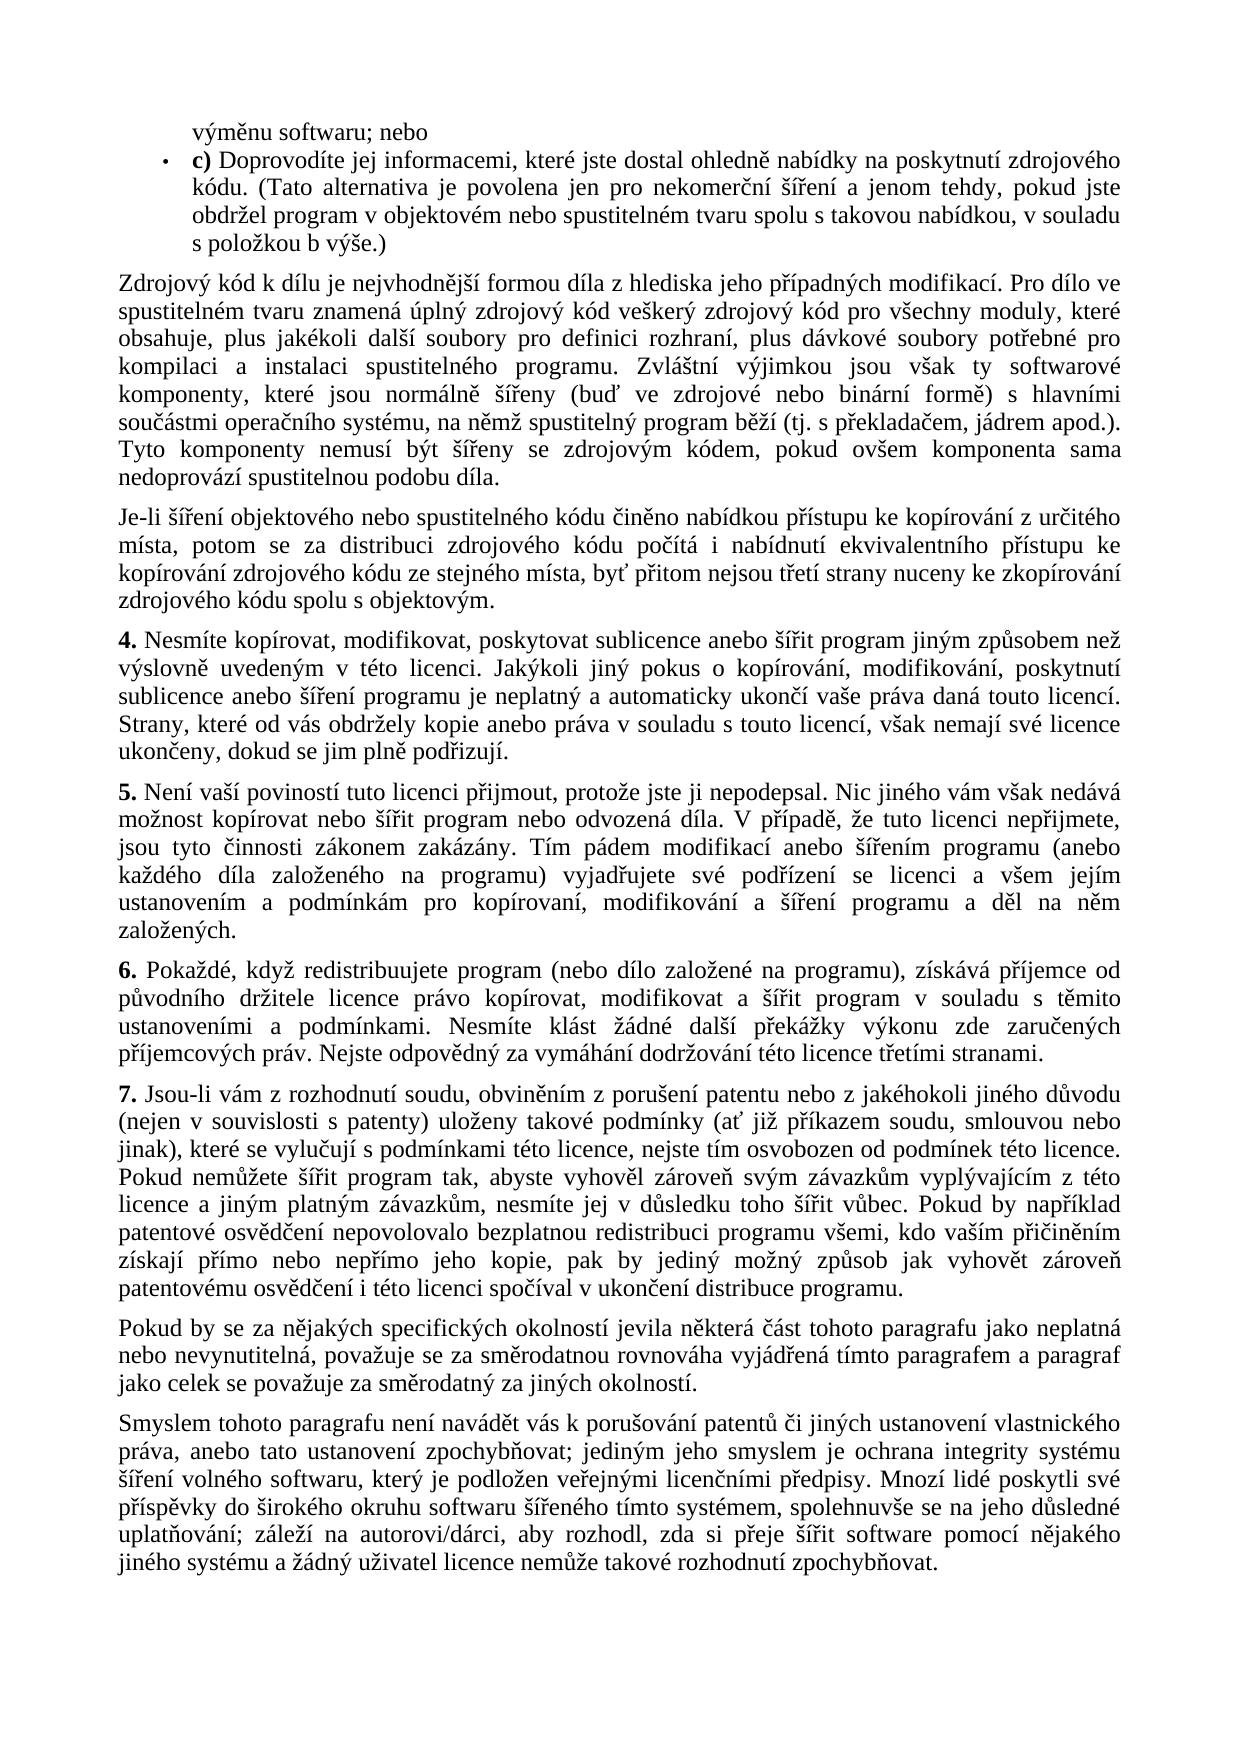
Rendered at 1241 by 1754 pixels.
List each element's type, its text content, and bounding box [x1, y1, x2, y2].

text Je-li šíření objektového nebo spustitelného kódu činěno nabídkou přístupu ke kopírování z určitého místa, potom se za distribuci zdrojového kódu počítá i nabídnutí ekvivalentního přístupu ke kopírování zdrojového kódu ze stejného místa, byť přitom nejsou třetí strany nuceny ke zkopírování zdrojového kódu spolu s objektovým. [118, 503, 1122, 614]
text 5. Není vaší poviností tuto licenci přijmout, protože jste ji nepodepsal. Nic jiného vám však nedává možnost kopírovat nebo šířit program nebo odvozená díla. V případě, že tuto licenci nepřijmete, jsou tyto činnosti zákonem zakázány. Tím pádem modifikací anebo šířením programu (anebo každého díla založeného na programu) vyjadřujete své podřízení se licenci a všem jejím ustanovením a podmínkám pro kopírovaní, modifikování a šíření programu a děl na něm založených. [118, 778, 1122, 944]
text 7. Jsou-li vám z rozhodnutí soudu, obviněním z porušení patentu nebo z jakéhokoli jiného důvodu (nejen v souvislosti s patenty) uloženy takové podmínky (ať již příkazem soudu, smlouvou nebo jinak), které se vylučují s podmínkami této licence, nejste tím osvobozen od podmínek této licence. Pokud nemůžete šířit program tak, abyste vyhověl zároveň svým závazkům vyplývajícím z této licence a jiným platným závazkům, nesmíte jej v důsledku toho šířit vůbec. Pokud by například patentové osvědčení nepovolovalo bezplatnou redistribuci programu všemi, kdo vaším přičiněním získají přímo nebo nepřímo jeho kopie, pak by jediný možný způsob jak vyhovět zároveň patentovému osvědčení i této licenci spočíval v ukončení distribuce programu. [118, 1080, 1122, 1301]
text Zdrojový kód k dílu je nejvhodnější formou díla z hlediska jeho případných modifikací. Pro dílo ve spustitelném tvaru znamená úplný zdrojový kód veškerý zdrojový kód pro všechny moduly, které obsahuje, plus jakékoli další soubory pro definici rozhraní, plus dávkové soubory potřebné pro kompilaci a instalaci spustitelného programu. Zvláštní výjimkou jsou však ty softwarové komponenty, které jsou normálně šířeny (buď ve zdrojové nebo binární formě) s hlavními součástmi operačního systému, na němž spustitelný program běží (tj. s překladačem, jádrem apod.). Tyto komponenty nemusí být šířeny se zdrojovým kódem, pokud ovšem komponenta sama nedoprovází spustitelnou podobu díla. [118, 269, 1122, 491]
text 4. Nesmíte kopírovat, modifikovat, poskytovat sublicence anebo šířit program jiným způsobem než výslovně uvedeným v této licenci. Jakýkoli jiný pokus o kopírování, modifikování, poskytnutí sublicence anebo šíření programu je neplatný a automaticky ukončí vaše práva daná touto licencí. Strany, které od vás obdržely kopie anebo práva v souladu s touto licencí, však nemají své licence ukončeny, dokud se jim plně podřizují. [118, 627, 1122, 765]
list c) Doprovodíte jej informacemi, které jste dostal ohledně nabídky na poskytnutí zdrojového kódu. (Tato alternativa je povolena jen pro nekomerční šíření a jenom tehdy, pokud jste obdržel program v objektovém nebo spustitelném tvaru spolu s takovou nabídkou, v souladu s položkou b výše.) [162, 146, 1122, 257]
text Pokud by se za nějakých specifických okolností jevila některá část tohoto paragrafu jako neplatná nebo nevynutitelná, považuje se za směrodatnou rovnováha vyjádřená tímto paragrafem a paragraf jako celek se považuje za směrodatný za jiných okolností. [118, 1314, 1122, 1397]
text 6. Pokaždé, když redistribuujete program (nebo dílo založené na programu), získává příjemce od původního držitele licence právo kopírovat, modifikovat a šířit program v souladu s těmito ustanoveními a podmínkami. Nesmíte klást žádné další překážky výkonu zde zaručených příjemcových práv. Nejste odpovědný za vymáhání dodržování této licence třetími stranami. [118, 956, 1122, 1067]
list výměnu softwaru; nebo [162, 118, 1122, 146]
text Smyslem tohoto paragrafu není navádět vás k porušování patentů či jiných ustanovení vlastnického práva, anebo tato ustanovení zpochybňovat; jediným jeho smyslem je ochrana integrity systému šíření volného softwaru, který je podložen veřejnými licenčními předpisy. Mnozí lidé poskytli své příspěvky do širokého okruhu softwaru šířeného tímto systémem, spolehnuvše se na jeho důsledné uplatňování; záleží na autorovi/dárci, aby rozhodl, zda si přeje šířit software pomocí nějakého jiného systému a žádný uživatel licence nemůže takové rozhodnutí zpochybňovat. [118, 1409, 1122, 1576]
